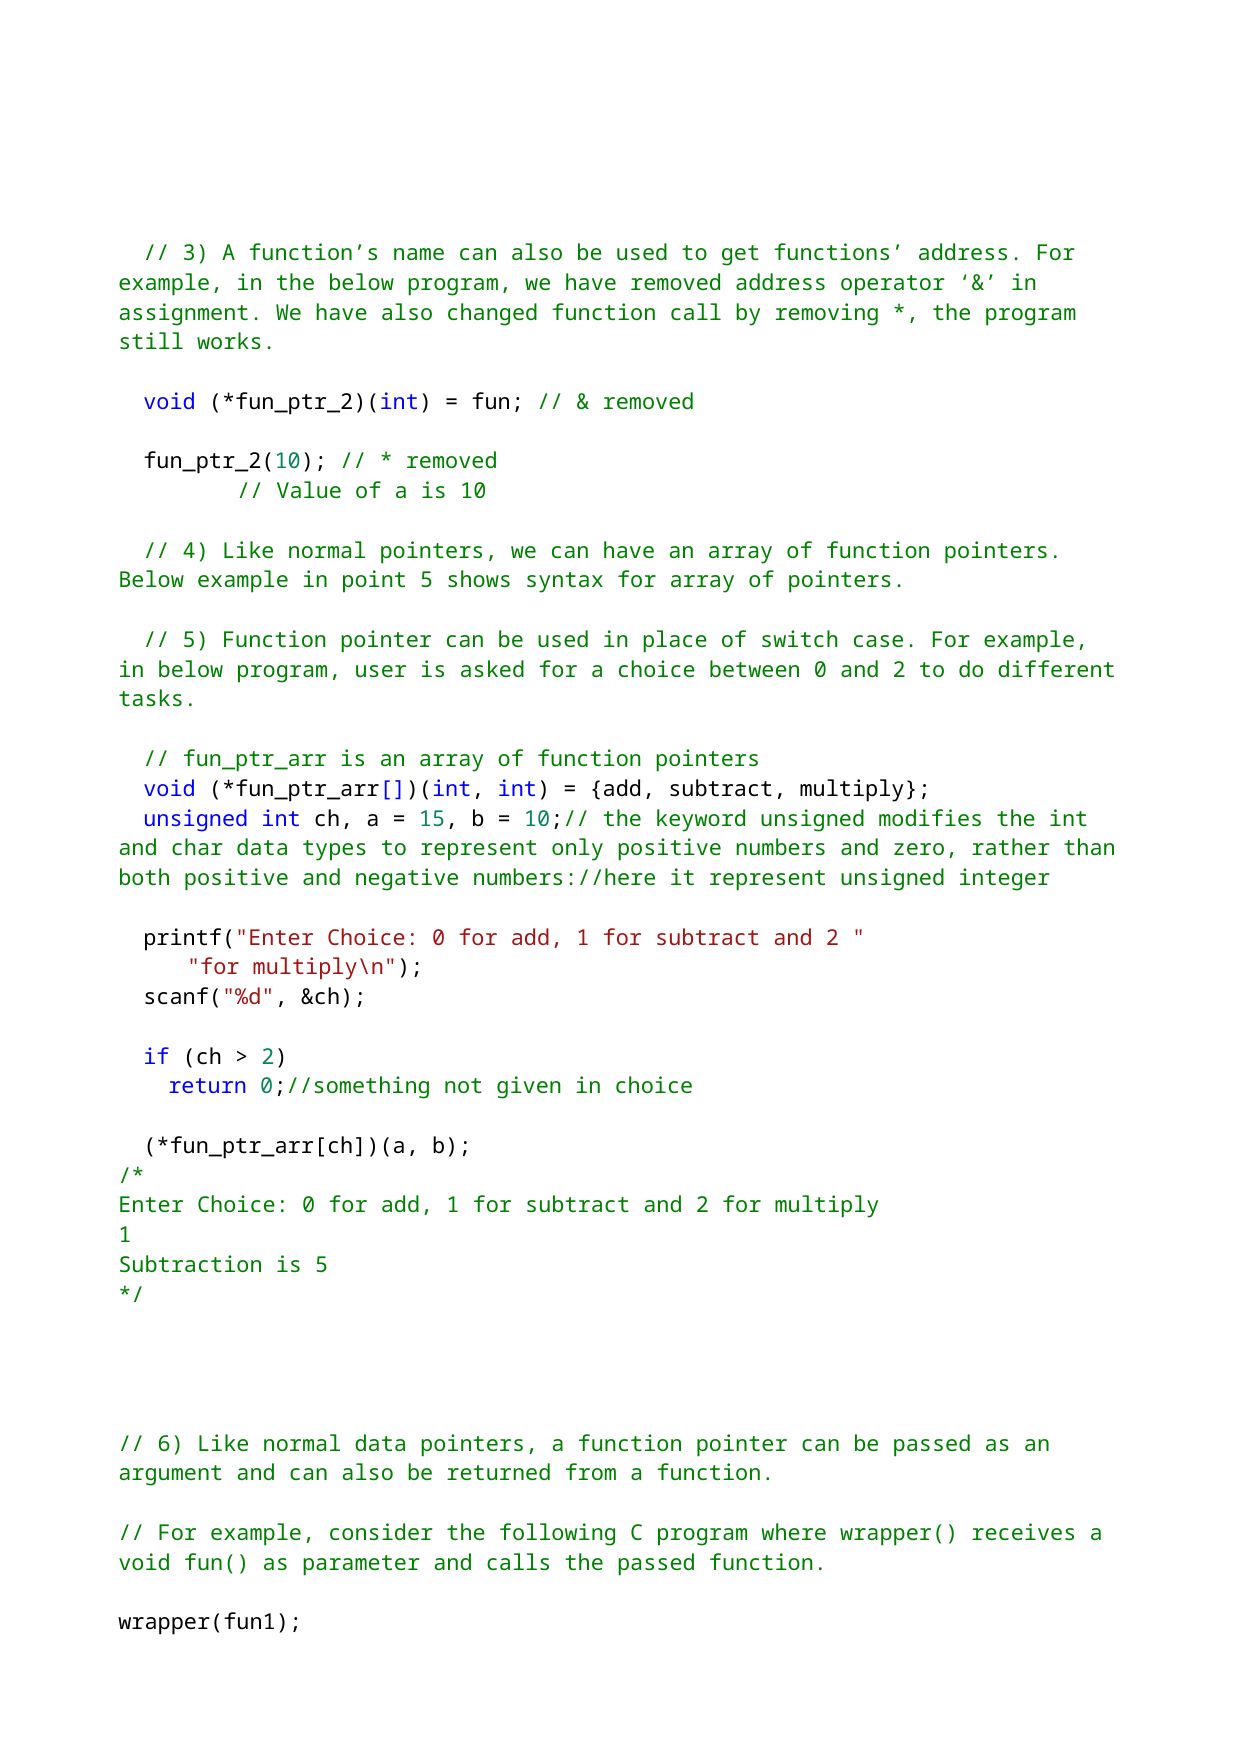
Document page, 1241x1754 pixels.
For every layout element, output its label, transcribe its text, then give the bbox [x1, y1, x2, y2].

text wrapper(fun1); [118, 1606, 1122, 1636]
text Subtraction is 5 [118, 1249, 1122, 1279]
text // fun_ptr_arr is an array of function pointers [118, 743, 1122, 773]
text printf("Enter Choice: 0 for add, 1 for subtract and 2 " [118, 922, 1122, 951]
text return 0;//something not given in choice [118, 1070, 1122, 1100]
text // Value of a is 10 [118, 475, 1122, 505]
text fun_ptr_2(10); // * removed [118, 445, 1122, 475]
text /* [118, 1160, 1122, 1189]
text scanf("%d", &ch); [118, 981, 1122, 1011]
text */ [118, 1279, 1122, 1309]
text void (*fun_ptr_arr[])(int, int) = {add, subtract, multiply}; [118, 773, 1122, 802]
text 1 [118, 1219, 1122, 1249]
text // 3) A function’s name can also be used to get functions’ address. For example, in the below program, we have removed address operator ‘&’ in assignment. We have also changed function call by removing *, the program still works. [118, 237, 1122, 356]
text // 5) Function pointer can be used in place of switch case. For example, in below program, user is asked for a choice between 0 and 2 to do different tasks. [118, 624, 1122, 713]
text // 4) Like normal pointers, we can have an array of function pointers. Below example in point 5 shows syntax for array of pointers. [118, 534, 1122, 594]
text if (ch > 2) [118, 1041, 1122, 1070]
text Enter Choice: 0 for add, 1 for subtract and 2 for multiply [118, 1189, 1122, 1219]
text (*fun_ptr_arr[ch])(a, b); [118, 1130, 1122, 1160]
text void (*fun_ptr_2)(int) = fun; // & removed [118, 386, 1122, 416]
text // For example, consider the following C program where wrapper() receives a void fun() as parameter and calls the passed function. [118, 1517, 1122, 1576]
text unsigned int ch, a = 15, b = 10;// the keyword unsigned modifies the int and char data types to represent only positive numbers and zero, rather than both positive and negative numbers://here it represent unsigned integer [118, 802, 1122, 892]
text "for multiply\n"); [118, 951, 1122, 981]
text // 6) Like normal data pointers, a function pointer can be passed as an argument and can also be returned from a function. [118, 1427, 1122, 1487]
